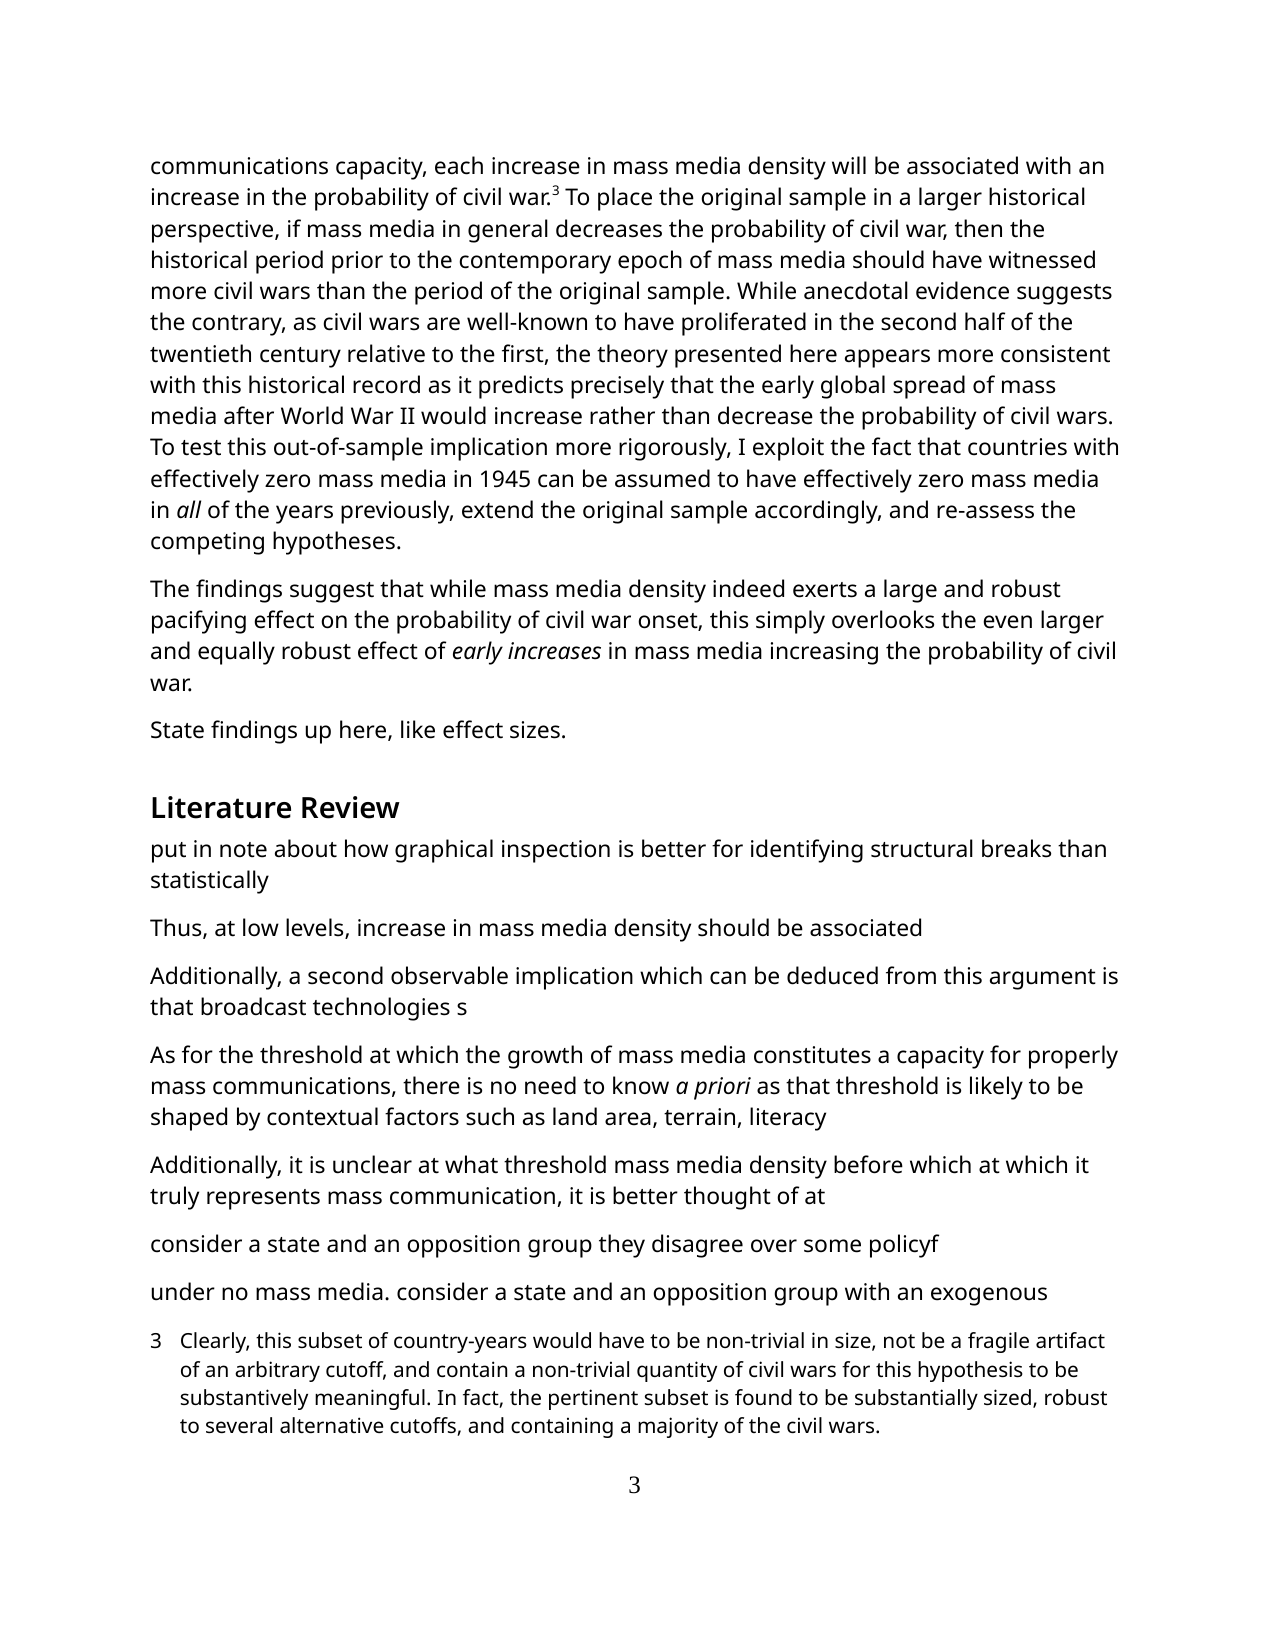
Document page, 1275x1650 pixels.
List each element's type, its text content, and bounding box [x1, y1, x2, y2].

text under no mass media. consider a state and an opposition group with an exogenous [150, 1276, 1125, 1307]
text Clearly, this subset of country-years would have to be non-trivial in size, not be a fragile artifact of an arbitrary cutoff, and contain a non-trivial quantity of civil wars for this hypothesis to be substantively meaningful. In fact, the pertinent subset is found to be substantially sized, robust to several alternative cutoffs, and containing a majority of the civil wars. [150, 1326, 1125, 1440]
text communications capacity, each increase in mass media density will be associated with an increase in the probability of civil war. To place the original sample in a larger historical perspective, if mass media in general decreases the probability of civil war, then the historical period prior to the contemporary epoch of mass media should have witnessed more civil wars than the period of the original sample. While anecdotal evidence suggests the contrary, as civil wars are well-known to have proliferated in the second half of the twentieth century relative to the first, the theory presented here appears more consistent with this historical record as it predicts precisely that the early global spread of mass media after World War II would increase rather than decrease the probability of civil wars. To test this out-of-sample implication more rigorously, I exploit the fact that countries with effectively zero mass media in 1945 can be assumed to have effectively zero mass media in all of the years previously, extend the original sample accordingly, and re-assess the competing hypotheses. [150, 150, 1125, 556]
text consider a state and an opposition group they disagree over some policyf [150, 1228, 1125, 1259]
subtitle Literature Review [150, 787, 1125, 827]
text Additionally, it is unclear at what threshold mass media density before which at which it truly represents mass communication, it is better thought of at [150, 1149, 1125, 1211]
text Thus, at low levels, increase in mass media density should be associated [150, 912, 1125, 943]
text put in note about how graphical inspection is better for identifying structural breaks than statistically [150, 833, 1125, 896]
text As for the threshold at which the growth of mass media constitutes a capacity for properly mass communications, there is no need to know a priori as that threshold is likely to be shaped by contextual factors such as land area, terrain, literacy [150, 1039, 1125, 1132]
text The findings suggest that while mass media density indeed exerts a large and robust pacifying effect on the probability of civil war onset, this simply overlooks the even larger and equally robust effect of early increases in mass media increasing the probability of civil war. [150, 573, 1125, 698]
text State findings up here, like effect sizes. [150, 714, 1125, 745]
text Additionally, a second observable implication which can be deduced from this argument is that broadcast technologies s [150, 960, 1125, 1022]
